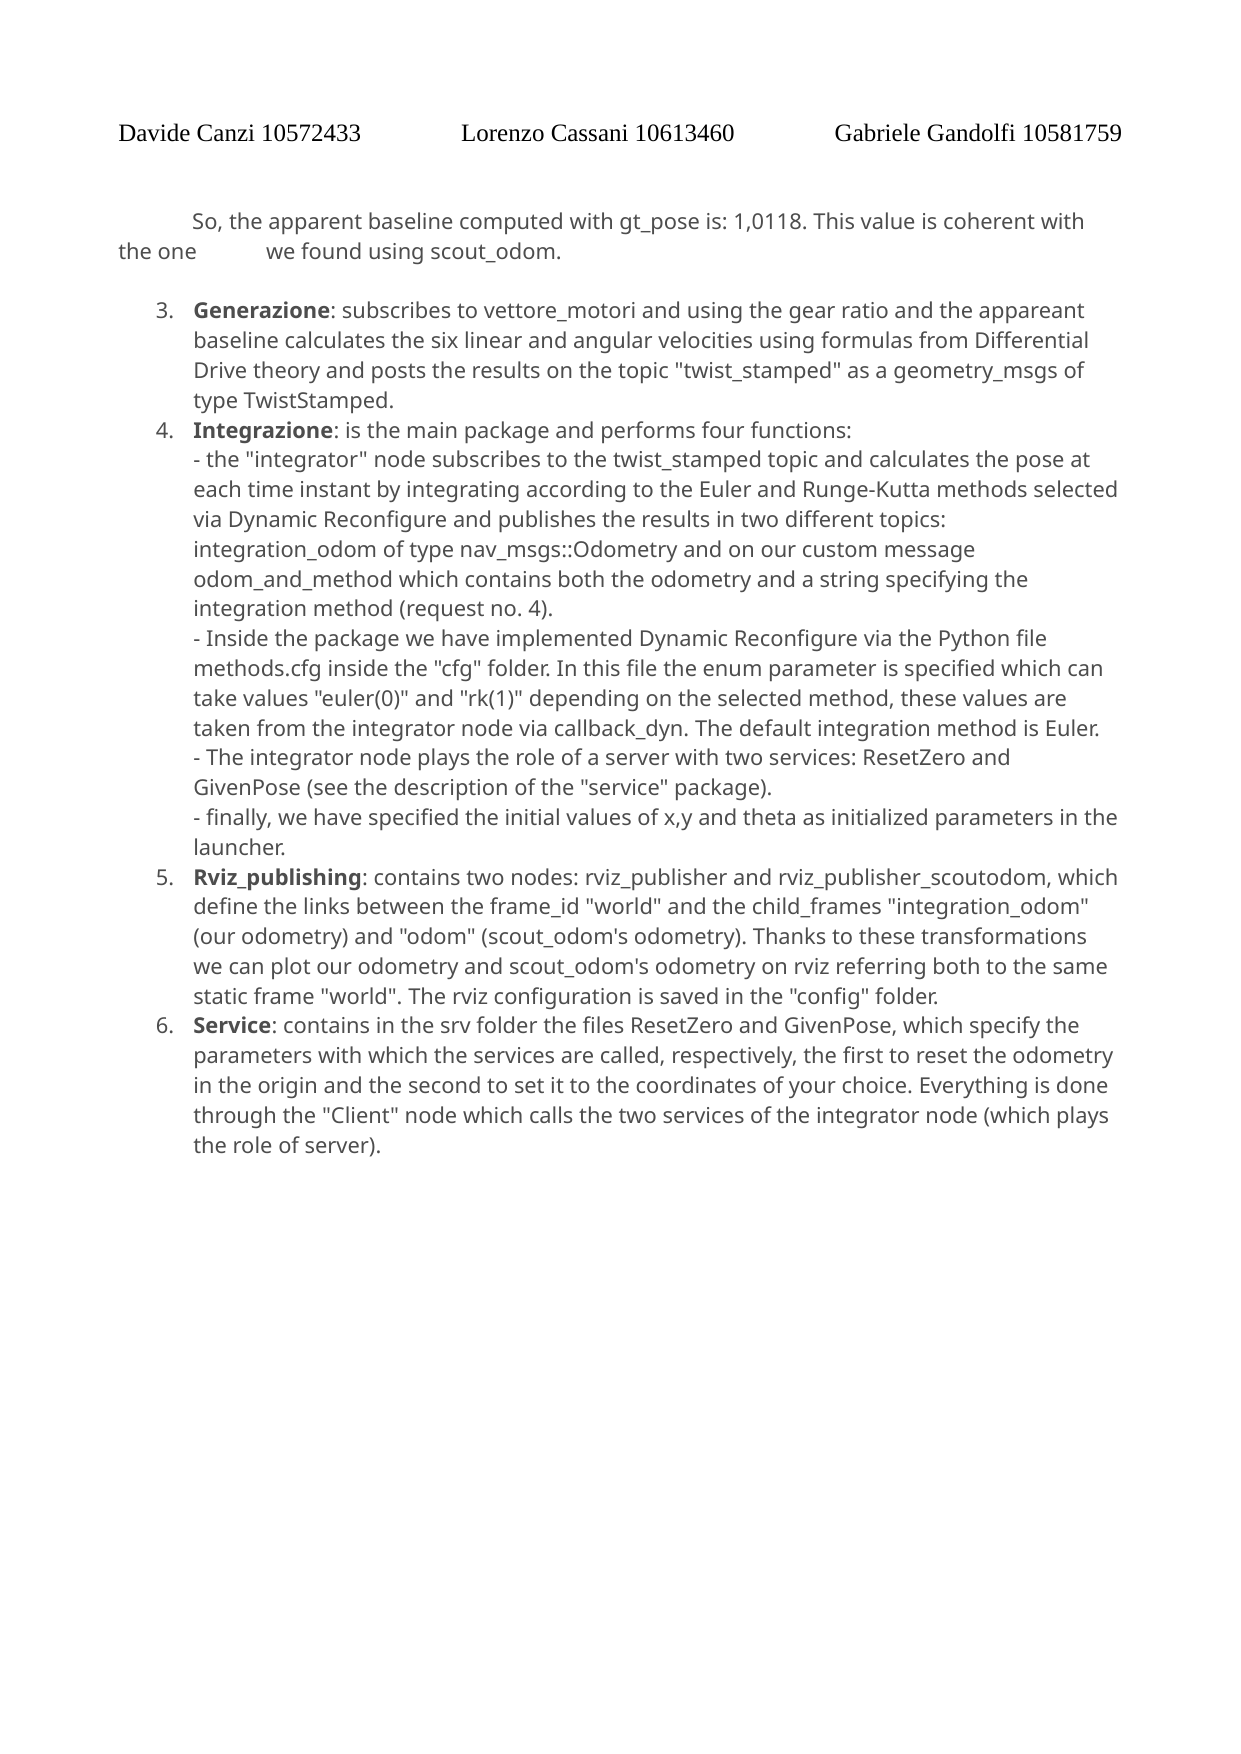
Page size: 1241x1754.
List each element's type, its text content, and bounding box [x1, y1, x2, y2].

list Integrazione: is the main package and performs four functions: [156, 415, 1122, 444]
list Rviz_publishing: contains two nodes: rviz_publisher and rviz_publisher_scoutodom, which define the links between the frame_id "world" and the child_frames "integration_odom" (our odometry) and "odom" (scout_odom's odometry). Thanks to these transformations we can plot our odometry and scout_odom's odometry on rviz referring both to the same static frame "world". The rviz configuration is saved in the "config" folder. [156, 862, 1122, 1011]
list - The integrator node plays the role of a server with two services: ResetZero and GivenPose (see the description of the "service" package). [156, 742, 1122, 802]
list - the "integrator" node subscribes to the twist_stamped topic and calculates the pose at each time instant by integrating according to the Euler and Runge-Kutta methods selected via Dynamic Reconfigure and publishes the results in two different topics: integration_odom of type nav_msgs::Odometry and on our custom message odom_and_method which contains both the odometry and a string specifying the integration method (request no. 4). [156, 444, 1122, 623]
list - finally, we have specified the initial values of x,y and theta as initialized parameters in the launcher. [156, 802, 1122, 862]
text So, the apparent baseline computed with gt_pose is: 1,0118. This value is coherent with the one we found using scout_odom. [118, 206, 1122, 266]
list Service: contains in the srv folder the files ResetZero and GivenPose, which specify the parameters with which the services are called, respectively, the first to reset the odometry in the origin and the second to set it to the coordinates of your choice. Everything is done through the "Client" node which calls the two services of the integrator node (which plays the role of server). [156, 1011, 1122, 1159]
list - Inside the package we have implemented Dynamic Reconfigure via the Python file methods.cfg inside the "cfg" folder. In this file the enum parameter is specified which can take values "euler(0)" and "rk(1)" depending on the selected method, these values are taken from the integrator node via callback_dyn. The default integration method is Euler. [156, 623, 1122, 742]
list Generazione: subscribes to vettore_motori and using the gear ratio and the appareant baseline calculates the six linear and angular velocities using formulas from Differential Drive theory and posts th­e results on the topic "twist_stamped" as a geometry_msgs of type TwistStamped. [156, 296, 1122, 415]
